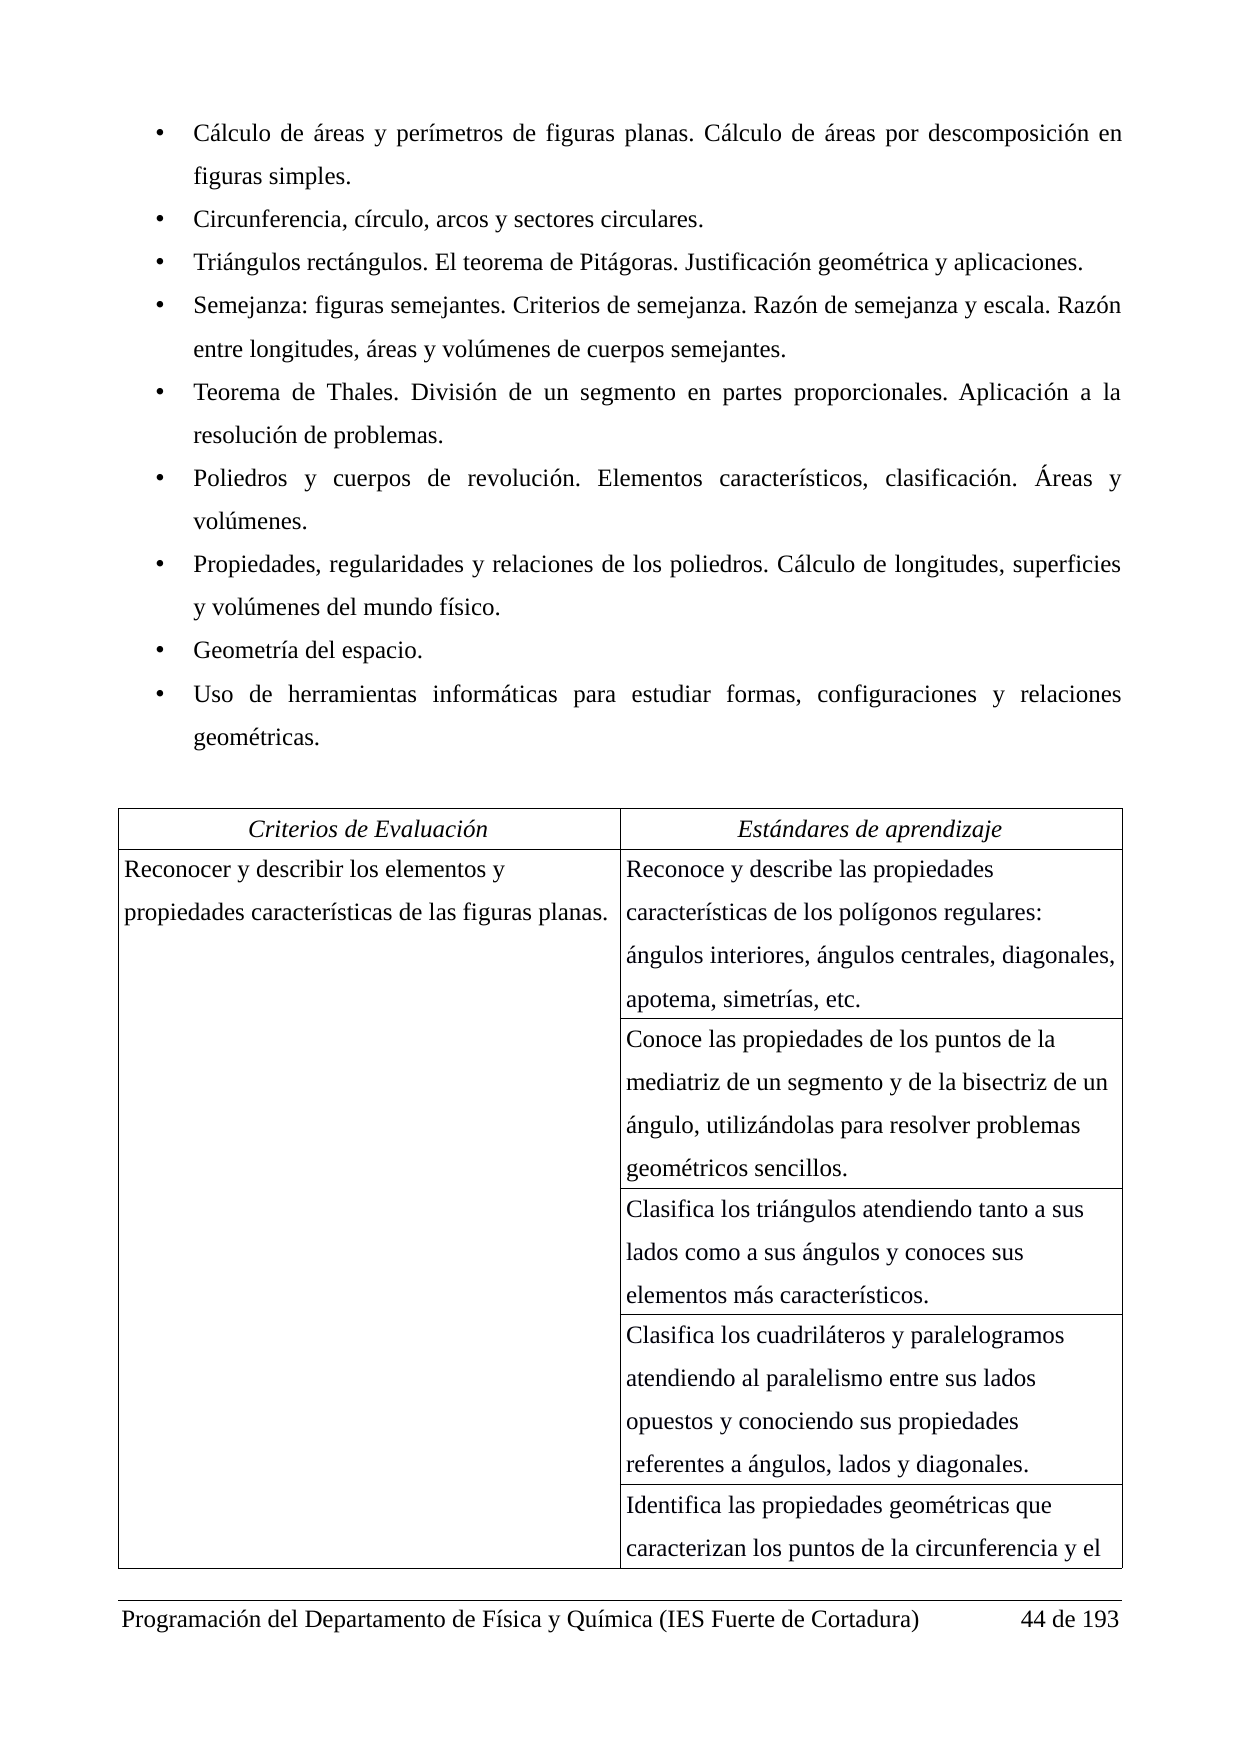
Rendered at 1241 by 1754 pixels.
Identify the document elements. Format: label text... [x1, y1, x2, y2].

table_cell Clasifica los cuadriláteros y paralelogramos atendiendo al paralelismo entre sus lados opuestos y conociendo sus propiedades referentes a ángulos, lados y diagonales. [621, 1315, 1122, 1484]
list Poliedros y cuerpos de revolución. Elementos característicos, clasificación. Áreas y volúmenes. [156, 463, 1122, 535]
table_cell Conoce las propiedades de los puntos de la mediatriz de un segmento y de la bisectriz de un ángulo, utilizándolas para resolver problemas geométricos sencillos. [621, 1019, 1122, 1188]
list Cálculo de áreas y perímetros de figuras planas. Cálculo de áreas por descomposición en figuras simples. [156, 118, 1122, 190]
table_cell Clasifica los triángulos atendiendo tanto a sus lados como a sus ángulos y conoces sus elementos más característicos. [621, 1189, 1122, 1314]
table_header Estándares de aprendizaje [621, 809, 1122, 848]
list Uso de herramientas informáticas para estudiar formas, configuraciones y relaciones geométricas. [156, 679, 1122, 751]
table_cell Reconocer y describir los elementos y propiedades características de las figuras planas. [119, 850, 620, 1567]
table_cell Reconoce y describe las propiedades características de los polígonos regulares: ángulos interiores, ángulos centrales, diagonales, apotema, simetrías, etc. [621, 850, 1122, 1018]
list Geometría del espacio. [156, 636, 1122, 664]
list Circunferencia, círculo, arcos y sectores circulares. [156, 204, 1122, 233]
list Triángulos rectángulos. El teorema de Pitágoras. Justificación geométrica y aplicaciones. [156, 247, 1122, 276]
list Teorema de Thales. División de un segmento en partes proporcionales. Aplicación a la resolución de problemas. [156, 377, 1122, 449]
list Semejanza: figuras semejantes. Criterios de semejanza. Razón de semejanza y escala. Razón entre longitudes, áreas y volúmenes de cuerpos semejantes. [156, 291, 1122, 362]
table_cell Identifica las propiedades geométricas que caracterizan los puntos de la circunferencia y el [621, 1485, 1122, 1567]
table_header Criterios de Evaluación [119, 809, 620, 848]
list Propiedades, regularidades y relaciones de los poliedros. Cálculo de longitudes, superficies y volúmenes del mundo físico. [156, 549, 1122, 621]
